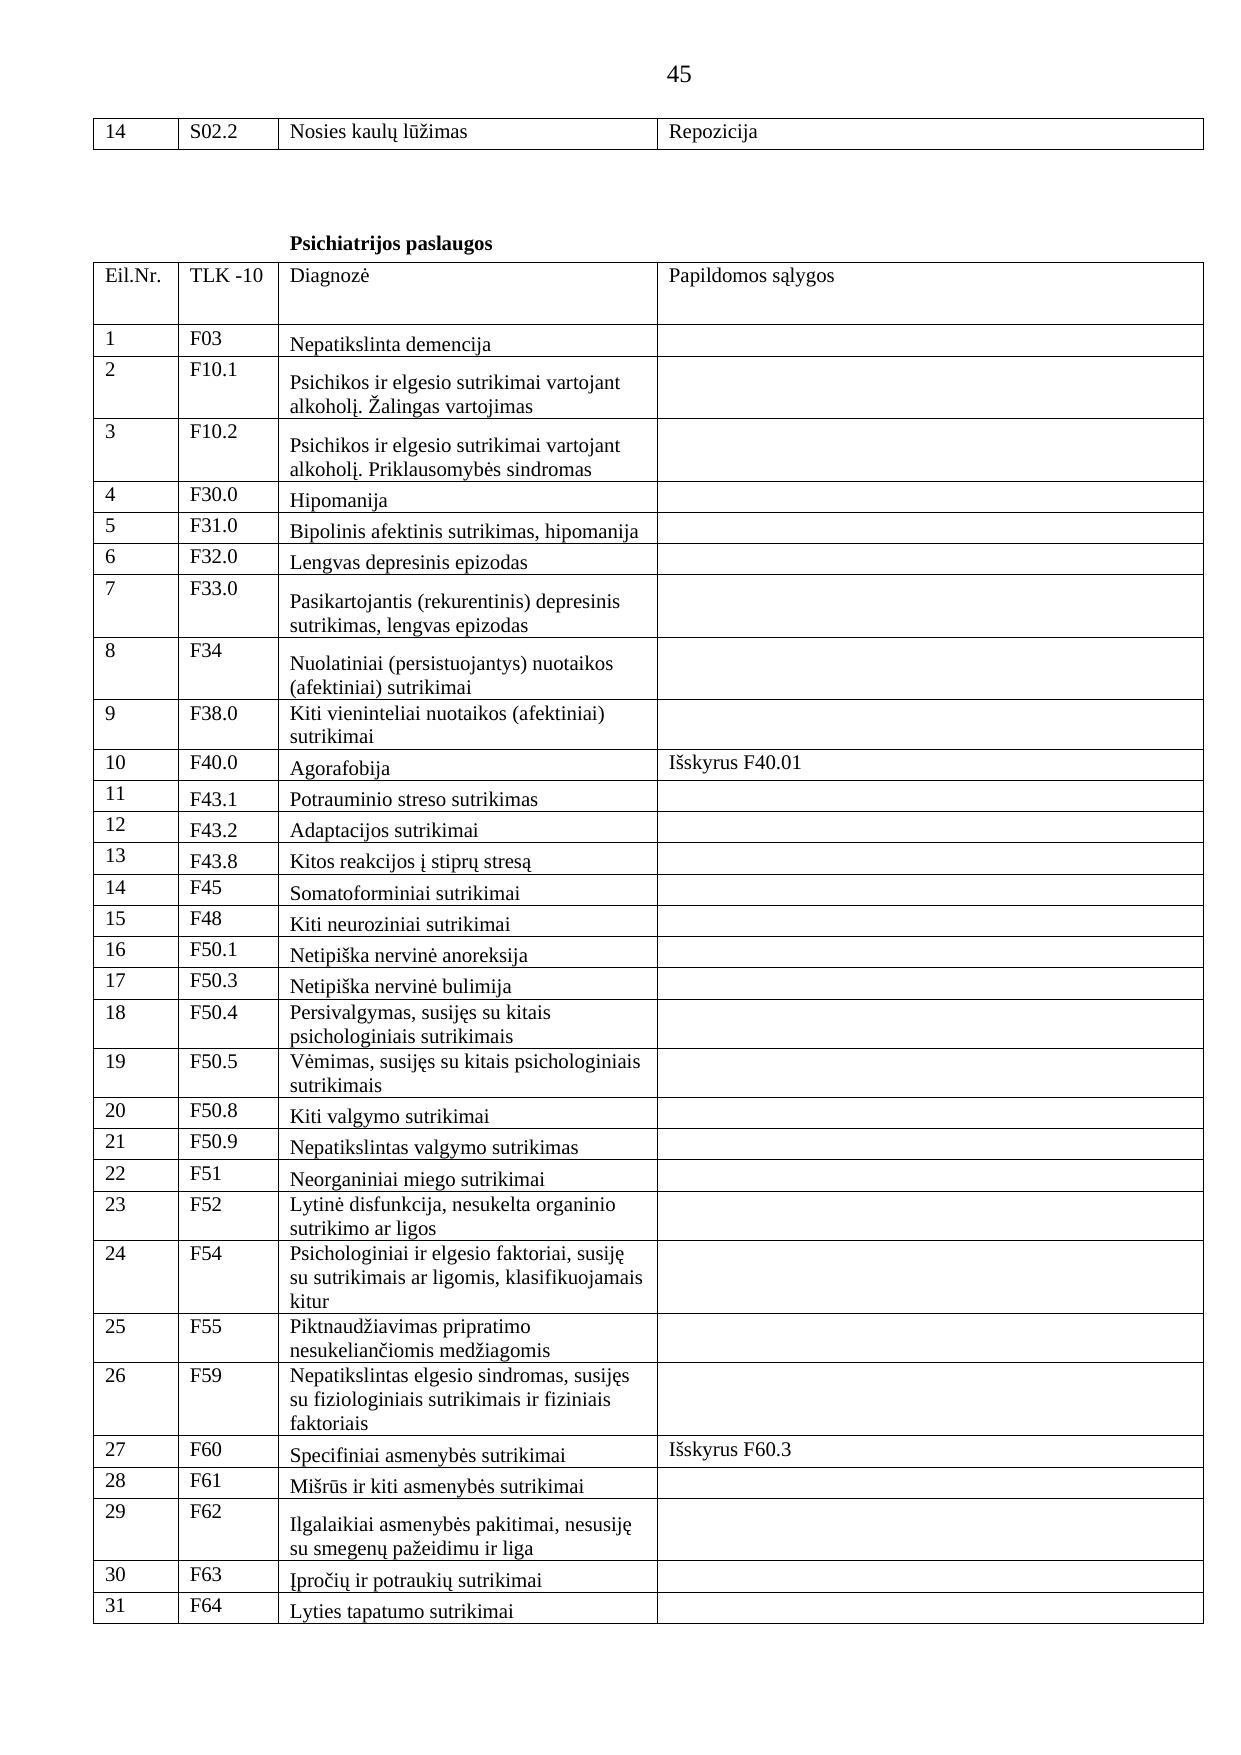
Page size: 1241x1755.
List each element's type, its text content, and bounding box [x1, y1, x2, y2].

table_cell F50.9 [179, 1129, 278, 1159]
table_cell Diagnozė [279, 263, 657, 324]
table_cell [658, 1363, 1203, 1435]
table_cell Specifiniai asmenybės sutrikimai [279, 1436, 657, 1467]
table_cell F40.0 [179, 750, 278, 780]
table_cell 6 [94, 544, 178, 574]
table_cell Somatoforminiai sutrikimai [279, 875, 657, 905]
table_cell F30.0 [179, 482, 278, 512]
table_cell Nosies kaulų lūžimas [279, 119, 657, 149]
table_cell 23 [94, 1192, 178, 1240]
table_cell [658, 1468, 1203, 1498]
table_cell 3 [94, 419, 178, 481]
table_cell 19 [94, 1049, 178, 1097]
table_cell 24 [94, 1241, 178, 1313]
table_cell 10 [94, 750, 178, 780]
table_cell F51 [179, 1160, 278, 1191]
table_cell 12 [94, 812, 178, 842]
table_cell 13 [94, 843, 178, 873]
table_cell F10.1 [179, 357, 278, 418]
table_cell Lytinė disfunkcija, nesukelta organinio sutrikimo ar ligos [279, 1192, 657, 1240]
table_cell Psichologiniai ir elgesio faktoriai, susiję su sutrikimais ar ligomis, klasifikuojamais kitur [279, 1241, 657, 1313]
table_cell [658, 700, 1203, 748]
table_cell [658, 1000, 1203, 1048]
table_cell [658, 482, 1203, 512]
table_cell F54 [179, 1241, 278, 1313]
table_cell 26 [94, 1363, 178, 1435]
table_cell [658, 1593, 1203, 1623]
table_cell 8 [94, 638, 178, 699]
table_cell [658, 150, 1204, 231]
table_cell Nuolatiniai (persistuojantys) nuotaikos (afektiniai) sutrikimai [279, 638, 657, 699]
table_cell [278, 150, 657, 231]
table_cell Bipolinis afektinis sutrikimas, hipomanija [279, 513, 657, 543]
table_cell 17 [94, 968, 178, 998]
table_cell Kitos reakcijos į stiprų stresą [279, 843, 657, 873]
table_cell [658, 513, 1203, 543]
table_cell [178, 150, 278, 231]
table_cell F43.2 [179, 812, 278, 842]
table_cell [658, 1192, 1203, 1240]
table_cell 2 [94, 357, 178, 418]
table_cell [658, 638, 1203, 699]
table_cell F48 [179, 906, 278, 936]
table_cell 4 [94, 482, 178, 512]
table_cell 14 [94, 119, 178, 149]
table_cell F50.1 [179, 937, 278, 967]
table_cell [94, 231, 178, 262]
table_cell Psichikos ir elgesio sutrikimai vartojant alkoholį. Priklausomybės sindromas [279, 419, 657, 481]
table_cell F34 [179, 638, 278, 699]
table_cell 18 [94, 1000, 178, 1048]
table_cell F03 [179, 325, 278, 356]
table_cell [658, 325, 1203, 356]
table_cell 11 [94, 781, 178, 811]
table_cell F50.4 [179, 1000, 278, 1048]
table_cell F43.1 [179, 781, 278, 811]
table_cell F32.0 [179, 544, 278, 574]
table_cell 14 [94, 875, 178, 905]
table_cell Ilgalaikiai asmenybės pakitimai, nesusiję su smegenų pažeidimu ir liga [279, 1499, 657, 1560]
table_cell [658, 812, 1203, 842]
table_cell F10.2 [179, 419, 278, 481]
table_cell 7 [94, 575, 178, 637]
table_cell Psichikos ir elgesio sutrikimai vartojant alkoholį. Žalingas vartojimas [279, 357, 657, 418]
table_cell F61 [179, 1468, 278, 1498]
table_cell 25 [94, 1314, 178, 1362]
table_cell 31 [94, 1593, 178, 1623]
table_cell Netipiška nervinė bulimija [279, 968, 657, 998]
table_cell [658, 419, 1203, 481]
table_cell F62 [179, 1499, 278, 1560]
table_cell 28 [94, 1468, 178, 1498]
table_cell 27 [94, 1436, 178, 1467]
table_cell Mišrūs ir kiti asmenybės sutrikimai [279, 1468, 657, 1498]
table_cell Nepatikslintas elgesio sindromas, susijęs su fiziologiniais sutrikimais ir fiziniais faktoriais [279, 1363, 657, 1435]
table_cell [658, 231, 1204, 262]
table_cell [658, 1561, 1203, 1592]
table_cell [658, 968, 1203, 998]
table_cell [658, 1241, 1203, 1313]
table_cell Nepatikslinta demencija [279, 325, 657, 356]
table_cell Repozicija [658, 119, 1203, 149]
table_cell Agorafobija [279, 750, 657, 780]
table_cell Nepatikslintas valgymo sutrikimas [279, 1129, 657, 1159]
table_cell [658, 1160, 1203, 1191]
table_cell 9 [94, 700, 178, 748]
table_cell F50.5 [179, 1049, 278, 1097]
table_cell Netipiška nervinė anoreksija [279, 937, 657, 967]
table_cell F31.0 [179, 513, 278, 543]
table_cell Potrauminio streso sutrikimas [279, 781, 657, 811]
table_cell S02.2 [179, 119, 278, 149]
table_cell F45 [179, 875, 278, 905]
table_cell [658, 575, 1203, 637]
table_cell Persivalgymas, susijęs su kitais psichologiniais sutrikimais [279, 1000, 657, 1048]
table_cell Adaptacijos sutrikimai [279, 812, 657, 842]
table_cell 22 [94, 1160, 178, 1191]
table_cell [658, 1098, 1203, 1128]
table_cell Vėmimas, susijęs su kitais psichologiniais sutrikimais [279, 1049, 657, 1097]
table_cell Kiti neuroziniai sutrikimai [279, 906, 657, 936]
table_cell [658, 906, 1203, 936]
table_cell [658, 1314, 1203, 1362]
table_cell Lengvas depresinis epizodas [279, 544, 657, 574]
table_cell Išskyrus F60.3 [658, 1436, 1203, 1467]
table_cell [658, 1499, 1203, 1560]
table_cell Pasikartojantis (rekurentinis) depresinis sutrikimas, lengvas epizodas [279, 575, 657, 637]
table_cell F33.0 [179, 575, 278, 637]
table_cell F43.8 [179, 843, 278, 873]
table_cell 30 [94, 1561, 178, 1592]
table_cell [178, 231, 278, 262]
table_cell F59 [179, 1363, 278, 1435]
table_cell Įpročių ir potraukių sutrikimai [279, 1561, 657, 1592]
table_cell 5 [94, 513, 178, 543]
table_cell [658, 875, 1203, 905]
table_cell F52 [179, 1192, 278, 1240]
table_cell F63 [179, 1561, 278, 1592]
table_cell F64 [179, 1593, 278, 1623]
table_cell 29 [94, 1499, 178, 1560]
table_cell [658, 357, 1203, 418]
table_cell Kiti vieninteliai nuotaikos (afektiniai) sutrikimai [279, 700, 657, 748]
table_cell 1 [94, 325, 178, 356]
table_cell F38.0 [179, 700, 278, 748]
table_cell Piktnaudžiavimas pripratimo nesukeliančiomis medžiagomis [279, 1314, 657, 1362]
table_cell [94, 150, 178, 231]
table_cell 20 [94, 1098, 178, 1128]
table_cell [658, 1129, 1203, 1159]
table_cell F50.8 [179, 1098, 278, 1128]
table_cell 21 [94, 1129, 178, 1159]
table_cell Išskyrus F40.01 [658, 750, 1203, 780]
table_cell [658, 1049, 1203, 1097]
table_cell [658, 843, 1203, 873]
table_cell Neorganiniai miego sutrikimai [279, 1160, 657, 1191]
table_cell Lyties tapatumo sutrikimai [279, 1593, 657, 1623]
table_cell 15 [94, 906, 178, 936]
table_cell [658, 937, 1203, 967]
table_cell Psichiatrijos paslaugos [278, 231, 657, 262]
table_cell Papildomos sąlygos [658, 263, 1203, 324]
table_cell F50.3 [179, 968, 278, 998]
table_cell F60 [179, 1436, 278, 1467]
table_cell TLK -10 [179, 263, 278, 324]
table_cell F55 [179, 1314, 278, 1362]
table_cell Kiti valgymo sutrikimai [279, 1098, 657, 1128]
table_cell [658, 544, 1203, 574]
table_cell Eil.Nr. [94, 263, 178, 324]
table_cell Hipomanija [279, 482, 657, 512]
table_cell [658, 781, 1203, 811]
table_cell 16 [94, 937, 178, 967]
